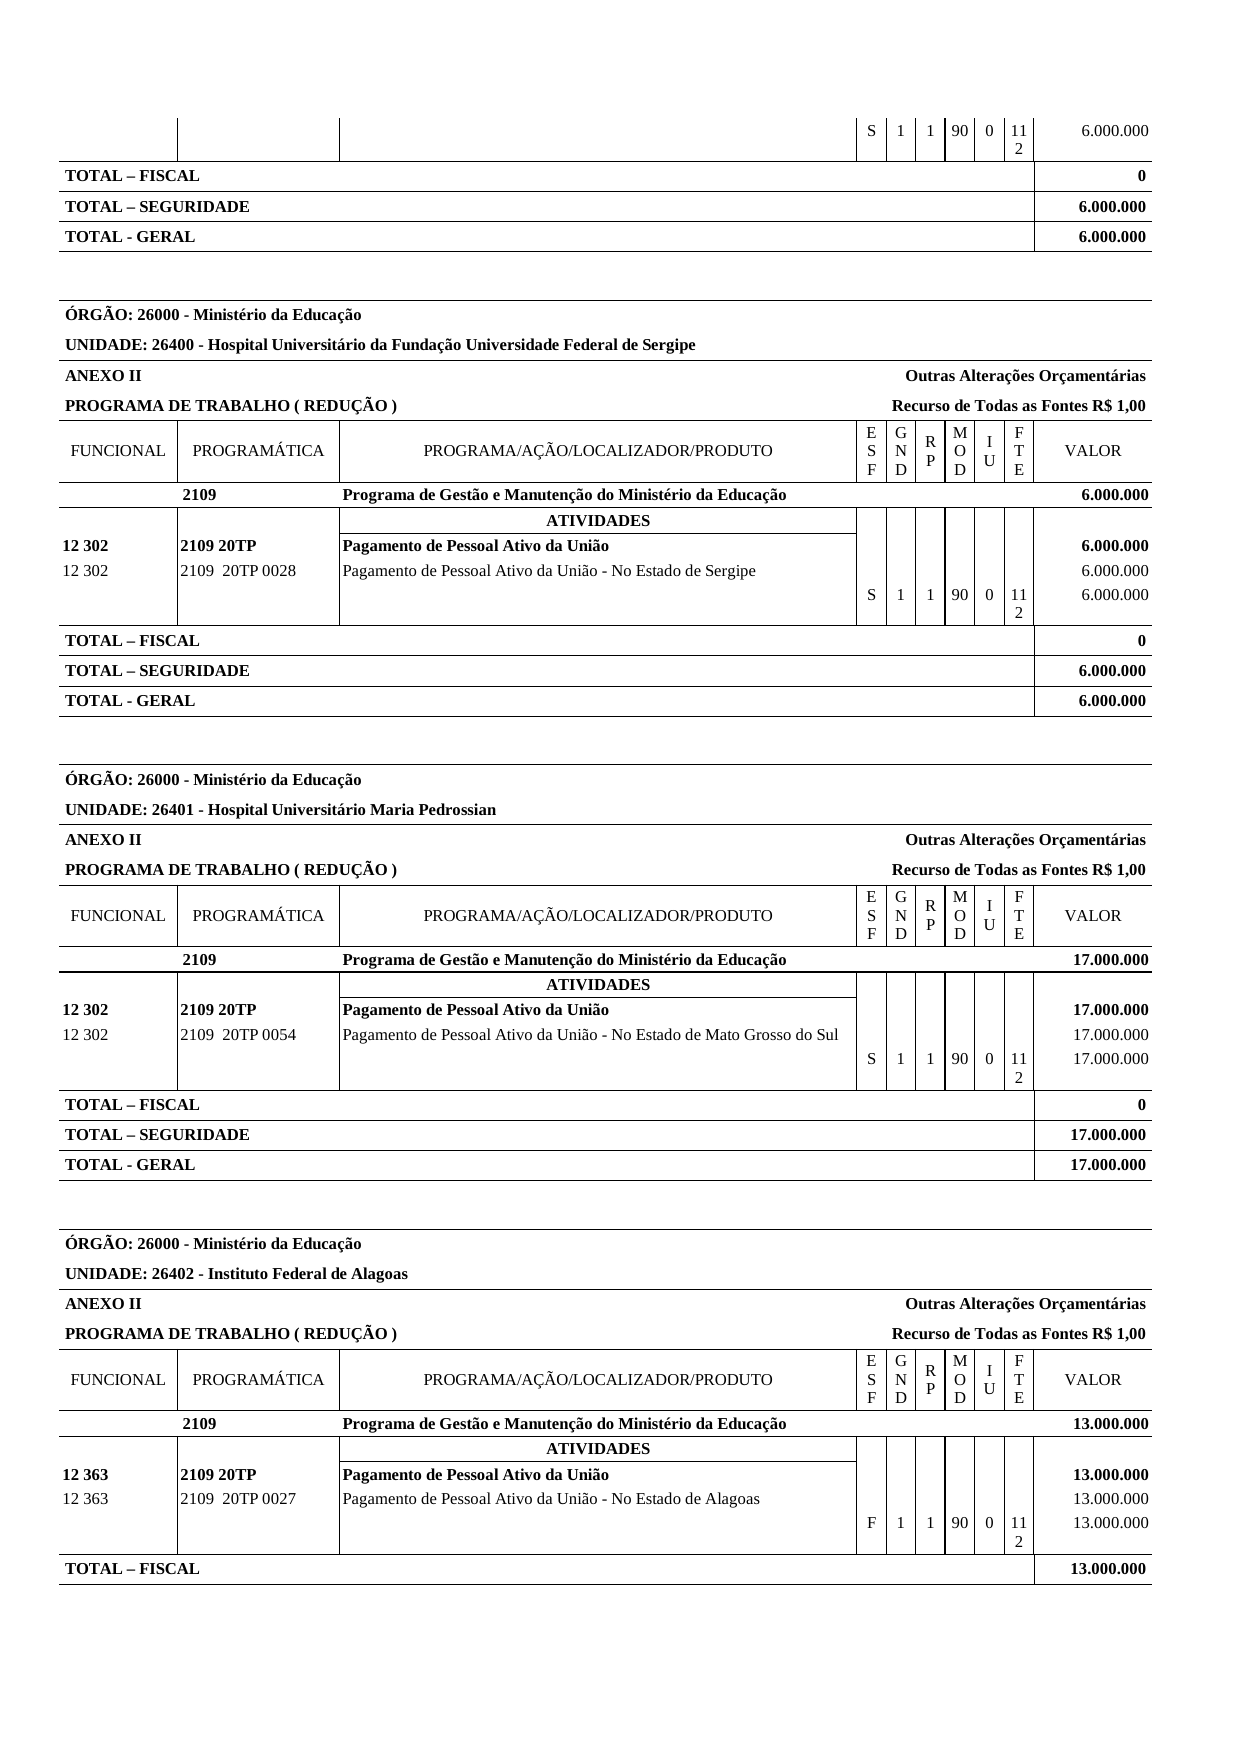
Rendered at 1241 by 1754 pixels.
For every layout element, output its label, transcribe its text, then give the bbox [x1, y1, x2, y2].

table_cell [887, 1461, 915, 1487]
table_cell [178, 118, 339, 161]
table_cell [946, 997, 974, 1022]
table_cell [857, 973, 886, 997]
table_cell 1 [916, 1511, 944, 1554]
table_cell [887, 973, 915, 997]
table_cell S [857, 1047, 886, 1089]
table_cell 0 [1035, 1091, 1152, 1120]
table_cell 6.000.000 [1035, 656, 1152, 686]
table_cell 2109 20TP [178, 533, 339, 558]
table_cell [178, 1511, 339, 1554]
table_cell PROGRAMÁTICA [178, 421, 339, 482]
table_cell 0 [1035, 626, 1152, 655]
table_cell [975, 508, 1004, 533]
table_cell [946, 533, 974, 558]
table_cell Recurso de Todas as Fontes R$ 1,00 [856, 1319, 1152, 1349]
table_cell 6.000.000 [1034, 533, 1152, 558]
table_cell [59, 583, 177, 625]
table_cell Programa de Gestão e Manutenção do Ministério da Educação [340, 947, 1034, 971]
table_cell [59, 973, 177, 997]
table_cell VALOR [1034, 886, 1152, 946]
table_cell [975, 997, 1004, 1022]
table_cell F T E [1005, 1350, 1033, 1410]
table_cell PROGRAMA DE TRABALHO ( REDUÇÃO ) [59, 1319, 856, 1349]
table_cell [887, 1437, 915, 1461]
table_cell FUNCIONAL [59, 886, 177, 946]
table_cell [857, 1022, 886, 1047]
table_cell [178, 973, 339, 997]
table_cell [59, 1511, 177, 1554]
table_cell [857, 558, 886, 582]
table_cell Recurso de Todas as Fontes R$ 1,00 [856, 855, 1152, 884]
table_cell 1 [887, 583, 915, 625]
table_cell [340, 583, 856, 625]
table_cell [916, 1487, 944, 1511]
table_cell [59, 717, 1034, 764]
table_cell [856, 794, 1152, 824]
table_cell 13.000.000 [1035, 1555, 1152, 1584]
table_cell 13.000.000 [1034, 1511, 1152, 1554]
table_cell UNIDADE: 26400 - Hospital Universitário da Fundação Universidade Federal de Sergipe [59, 330, 856, 360]
table_cell ÓRGÃO: 26000 - Ministério da Educação [59, 301, 1152, 330]
table_cell [1034, 1181, 1152, 1228]
table_cell TOTAL – SEGURIDADE [59, 1121, 1034, 1150]
table_cell 90 [946, 1047, 974, 1089]
table_cell 0 [975, 583, 1004, 625]
table_cell [59, 252, 1034, 300]
table_cell 90 [946, 583, 974, 625]
table_cell 12 302 [59, 997, 177, 1022]
table_cell [178, 1047, 339, 1089]
table_cell [178, 508, 339, 533]
table_cell [946, 1437, 974, 1461]
table_cell [887, 558, 915, 582]
table_cell 90 [946, 118, 974, 161]
table_cell M O D [946, 1350, 974, 1410]
table_cell 13.000.000 [1034, 1411, 1152, 1436]
table_cell Pagamento de Pessoal Ativo da União [340, 1462, 856, 1487]
table_cell Programa de Gestão e Manutenção do Ministério da Educação [340, 1411, 1034, 1436]
table_cell Pagamento de Pessoal Ativo da União - No Estado de Alagoas [340, 1487, 856, 1511]
table_cell 12 302 [59, 1022, 177, 1047]
table_cell 6.000.000 [1035, 687, 1152, 716]
table_cell [946, 558, 974, 582]
table_cell [946, 1487, 974, 1511]
table_cell 6.000.000 [1034, 583, 1152, 625]
table_cell [1005, 973, 1033, 997]
table_cell TOTAL – FISCAL [59, 1555, 1034, 1584]
table_cell R P [916, 421, 944, 482]
table_cell [1005, 1487, 1033, 1511]
table_cell 6.000.000 [1034, 118, 1152, 161]
table_cell 1 [916, 118, 944, 161]
table_cell 1 [887, 118, 915, 161]
table_cell TOTAL - GERAL [59, 222, 1034, 251]
table_cell ANEXO II [59, 361, 856, 390]
table_cell 112 [1005, 118, 1033, 161]
table_cell [916, 997, 944, 1022]
table_cell Outras Alterações Orçamentárias [856, 1290, 1152, 1319]
table_cell PROGRAMÁTICA [178, 1350, 339, 1410]
table_cell G N D [887, 421, 915, 482]
table_cell [178, 1437, 339, 1461]
table_cell S [857, 118, 886, 161]
table_cell [178, 583, 339, 625]
table_cell [59, 1437, 177, 1461]
table_cell 2109 20TP [178, 997, 339, 1022]
table_cell [975, 558, 1004, 582]
table_cell 2109 [59, 483, 339, 507]
table_cell Pagamento de Pessoal Ativo da União - No Estado de Sergipe [340, 558, 856, 582]
table_cell [975, 1022, 1004, 1047]
table_cell [1005, 508, 1033, 533]
table_cell Programa de Gestão e Manutenção do Ministério da Educação [340, 483, 1034, 507]
table_cell R P [916, 886, 944, 946]
table_cell [887, 1487, 915, 1511]
table_cell F T E [1005, 421, 1033, 482]
table_cell [975, 1461, 1004, 1487]
table_cell [975, 1437, 1004, 1461]
table_cell G N D [887, 1350, 915, 1410]
table_cell [59, 118, 177, 161]
table_cell TOTAL – FISCAL [59, 626, 1034, 655]
table_cell 17.000.000 [1034, 997, 1152, 1022]
table_cell UNIDADE: 26402 - Instituto Federal de Alagoas [59, 1259, 856, 1289]
table_cell [857, 1437, 886, 1461]
table_cell [1005, 558, 1033, 582]
table_cell [1034, 508, 1152, 533]
table_cell [59, 1181, 1034, 1228]
table_cell [857, 533, 886, 558]
table_cell TOTAL – FISCAL [59, 162, 1034, 191]
table_cell [975, 533, 1004, 558]
table_cell PROGRAMA/AÇÃO/LOCALIZADOR/PRODUTO [340, 886, 856, 946]
table_cell [856, 1259, 1152, 1289]
table_cell 1 [887, 1047, 915, 1089]
table_cell 2109 20TP 0027 [178, 1487, 339, 1511]
table_cell [1005, 1461, 1033, 1487]
table_cell 1 [887, 1511, 915, 1554]
table_cell M O D [946, 886, 974, 946]
table_cell 13.000.000 [1034, 1487, 1152, 1511]
table_cell 1 [916, 1047, 944, 1089]
table_cell UNIDADE: 26401 - Hospital Universitário Maria Pedrossian [59, 794, 856, 824]
table_cell E S F [857, 421, 886, 482]
table_cell TOTAL – SEGURIDADE [59, 656, 1034, 686]
table_cell 1 [916, 583, 944, 625]
table_cell [340, 118, 856, 161]
table_cell 90 [946, 1511, 974, 1554]
table_cell Atividades [340, 1437, 856, 1461]
table_cell [887, 533, 915, 558]
table_cell 6.000.000 [1034, 483, 1152, 507]
table_cell R P [916, 1350, 944, 1410]
table_cell Atividades [340, 973, 856, 997]
table_cell [59, 508, 177, 533]
table_cell 2109 20TP 0028 [178, 558, 339, 582]
table_cell [340, 1047, 856, 1089]
table_cell ÓRGÃO: 26000 - Ministério da Educação [59, 765, 1152, 794]
table_cell S [857, 583, 886, 625]
table_cell [857, 508, 886, 533]
table_cell 112 [1005, 1511, 1033, 1554]
table_cell 0 [975, 1047, 1004, 1089]
table_cell [916, 558, 944, 582]
table_cell E S F [857, 1350, 886, 1410]
table_cell Pagamento de Pessoal Ativo da União [340, 534, 856, 558]
table_cell 6.000.000 [1035, 192, 1152, 221]
table_cell I U [975, 1350, 1004, 1410]
table_cell [1034, 717, 1152, 764]
table_cell 12 363 [59, 1487, 177, 1511]
table_cell PROGRAMA DE TRABALHO ( REDUÇÃO ) [59, 390, 856, 420]
table_cell 17.000.000 [1034, 1047, 1152, 1089]
table_cell 17.000.000 [1034, 1022, 1152, 1047]
table_cell [1005, 997, 1033, 1022]
table_cell VALOR [1034, 421, 1152, 482]
table_cell [946, 508, 974, 533]
table_cell 12 363 [59, 1461, 177, 1487]
table_cell PROGRAMA/AÇÃO/LOCALIZADOR/PRODUTO [340, 1350, 856, 1410]
table_cell ANEXO II [59, 825, 856, 854]
table_cell [946, 1022, 974, 1047]
table_cell Pagamento de Pessoal Ativo da União [340, 998, 856, 1022]
table_cell FUNCIONAL [59, 1350, 177, 1410]
table_cell [916, 973, 944, 997]
table_cell 12 302 [59, 558, 177, 582]
table_cell 6.000.000 [1035, 222, 1152, 251]
table_cell 0 [975, 1511, 1004, 1554]
table_cell VALOR [1034, 1350, 1152, 1410]
table_cell [1005, 1437, 1033, 1461]
table_cell [916, 1461, 944, 1487]
table_cell [916, 1437, 944, 1461]
table_cell 112 [1005, 1047, 1033, 1089]
table_cell TOTAL - GERAL [59, 1151, 1034, 1180]
table_cell PROGRAMA/AÇÃO/LOCALIZADOR/PRODUTO [340, 421, 856, 482]
table_cell Recurso de Todas as Fontes R$ 1,00 [856, 390, 1152, 420]
table_cell ANEXO II [59, 1290, 856, 1319]
table_cell I U [975, 886, 1004, 946]
table_cell 0 [1035, 162, 1152, 191]
table_cell [1005, 533, 1033, 558]
table_cell [975, 973, 1004, 997]
table_cell TOTAL – SEGURIDADE [59, 192, 1034, 221]
table_cell [916, 508, 944, 533]
table_cell [887, 1022, 915, 1047]
table_cell M O D [946, 421, 974, 482]
table_cell 2109 [59, 947, 339, 971]
table_cell 12 302 [59, 533, 177, 558]
table_cell F T E [1005, 886, 1033, 946]
table_cell [1005, 1022, 1033, 1047]
table_cell E S F [857, 886, 886, 946]
table_cell [856, 330, 1152, 360]
table_cell 2109 20TP 0054 [178, 1022, 339, 1047]
table_cell [946, 973, 974, 997]
table_cell 17.000.000 [1034, 947, 1152, 971]
table_cell 112 [1005, 583, 1033, 625]
table_cell Outras Alterações Orçamentárias [856, 825, 1152, 854]
table_cell 2109 [59, 1411, 339, 1436]
table_cell [857, 1461, 886, 1487]
table_cell TOTAL – FISCAL [59, 1091, 1034, 1120]
table_cell [340, 1511, 856, 1554]
table_cell [975, 1487, 1004, 1511]
table_cell [916, 1022, 944, 1047]
table_cell [946, 1461, 974, 1487]
table_cell F [857, 1511, 886, 1554]
table_cell I U [975, 421, 1004, 482]
table_cell Outras Alterações Orçamentárias [856, 361, 1152, 390]
table_cell [887, 997, 915, 1022]
table_cell [857, 1487, 886, 1511]
table_cell 0 [975, 118, 1004, 161]
table_cell 17.000.000 [1035, 1151, 1152, 1180]
table_cell Pagamento de Pessoal Ativo da União - No Estado de Mato Grosso do Sul [340, 1022, 856, 1047]
table_cell 2109 20TP [178, 1461, 339, 1487]
table_cell PROGRAMÁTICA [178, 886, 339, 946]
table_cell Atividades [340, 508, 856, 533]
table_cell 13.000.000 [1034, 1461, 1152, 1487]
table_cell TOTAL - GERAL [59, 687, 1034, 716]
table_cell [1034, 1437, 1152, 1461]
table_cell [916, 533, 944, 558]
table_cell G N D [887, 886, 915, 946]
table_cell [1034, 252, 1152, 300]
table_cell [887, 508, 915, 533]
table_cell 6.000.000 [1034, 558, 1152, 582]
table_cell [857, 997, 886, 1022]
table_cell [59, 1047, 177, 1089]
table_cell [1034, 973, 1152, 997]
table_cell 17.000.000 [1035, 1121, 1152, 1150]
table_cell PROGRAMA DE TRABALHO ( REDUÇÃO ) [59, 855, 856, 884]
table_cell ÓRGÃO: 26000 - Ministério da Educação [59, 1230, 1152, 1259]
table_cell FUNCIONAL [59, 421, 177, 482]
